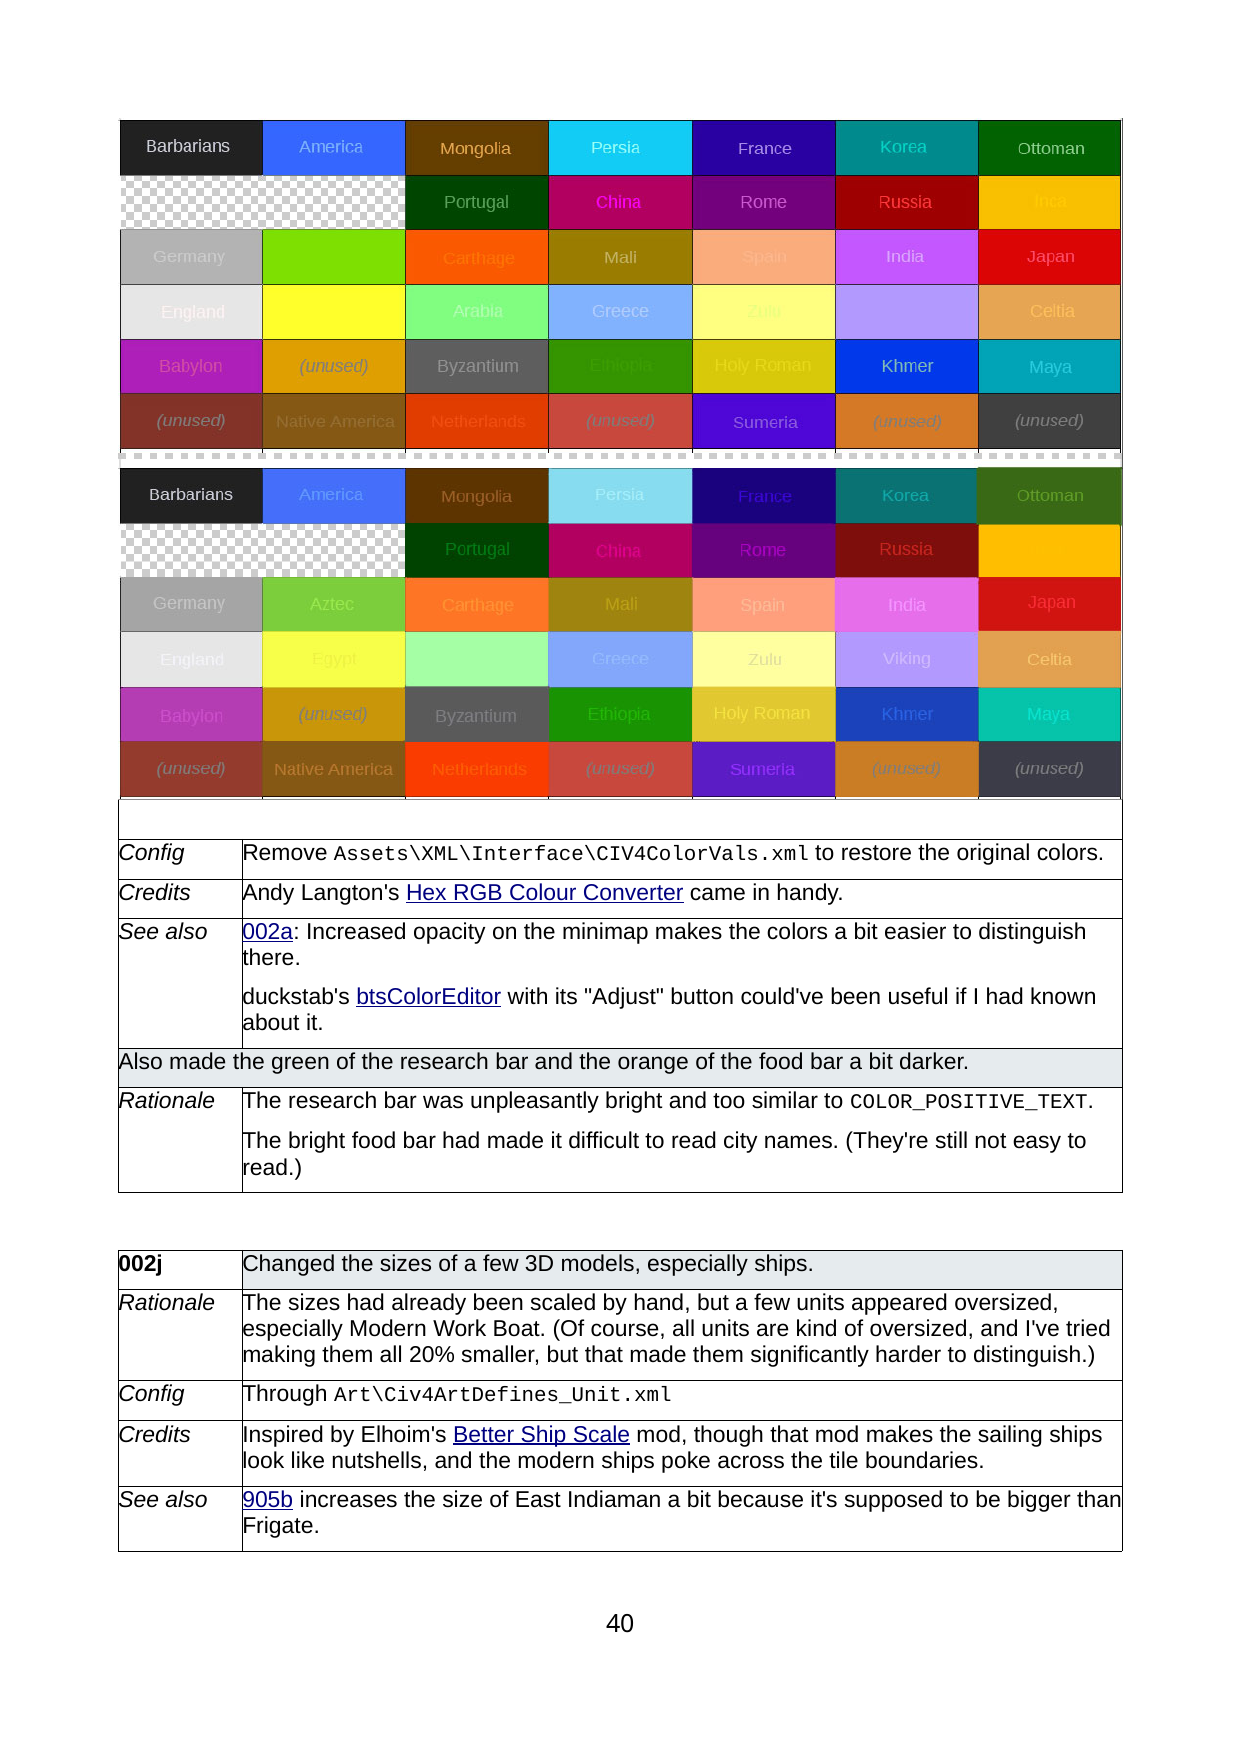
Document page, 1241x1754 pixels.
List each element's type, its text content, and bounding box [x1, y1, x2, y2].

table_cell Remove Assets\XML\Interface\CIV4ColorVals.xml to restore the original colors. [243, 840, 1122, 879]
table_cell Credits [119, 1421, 242, 1486]
table_cell Config [119, 1381, 242, 1420]
table_cell See also [119, 919, 242, 1048]
table_cell 002a: Increased opacity on the minimap makes the colors a bit easier to distinguish there. duckstab's btsColorEditor with its "Adjust" button could've been useful if I had known about it. [243, 919, 1122, 1048]
picture [118, 118, 1123, 800]
table_cell The sizes had already been scaled by hand, but a few units appeared oversized, especially Modern Work Boat. (Of course, all units are kind of oversized, and I've tried making them all 20% smaller, but that made them significantly harder to distinguish.) [243, 1290, 1122, 1380]
table_cell Rationale [119, 1088, 242, 1192]
table_cell Inspired by Elhoim's Better Ship Scale mod, though that mod makes the sailing ships look like nutshells, and the modern ships poke across the tile boundaries. [243, 1421, 1122, 1486]
table_cell See also [119, 1487, 242, 1551]
table_header Changed the sizes of a few 3D models, especially ships. [243, 1251, 1122, 1289]
table_cell Config [119, 840, 242, 879]
table_cell 905b increases the size of East Indiaman a bit because it's supposed to be bigger than Frigate. [243, 1487, 1122, 1551]
table_header 002j [119, 1251, 242, 1289]
table_cell [119, 800, 1122, 839]
table_cell Rationale [119, 1290, 242, 1380]
table_cell Also made the green of the research bar and the orange of the food bar a bit darker. [119, 1049, 1122, 1087]
table_cell Credits [119, 880, 242, 918]
table_cell Andy Langton's Hex RGB Colour Converter came in handy. [243, 880, 1122, 918]
table_cell The research bar was unpleasantly bright and too similar to COLOR_POSITIVE_TEXT. The bright food bar had made it difficult to read city names. (They're still not easy to read.) [243, 1088, 1122, 1192]
table_cell Through Art\Civ4ArtDefines_Unit.xml [243, 1381, 1122, 1420]
